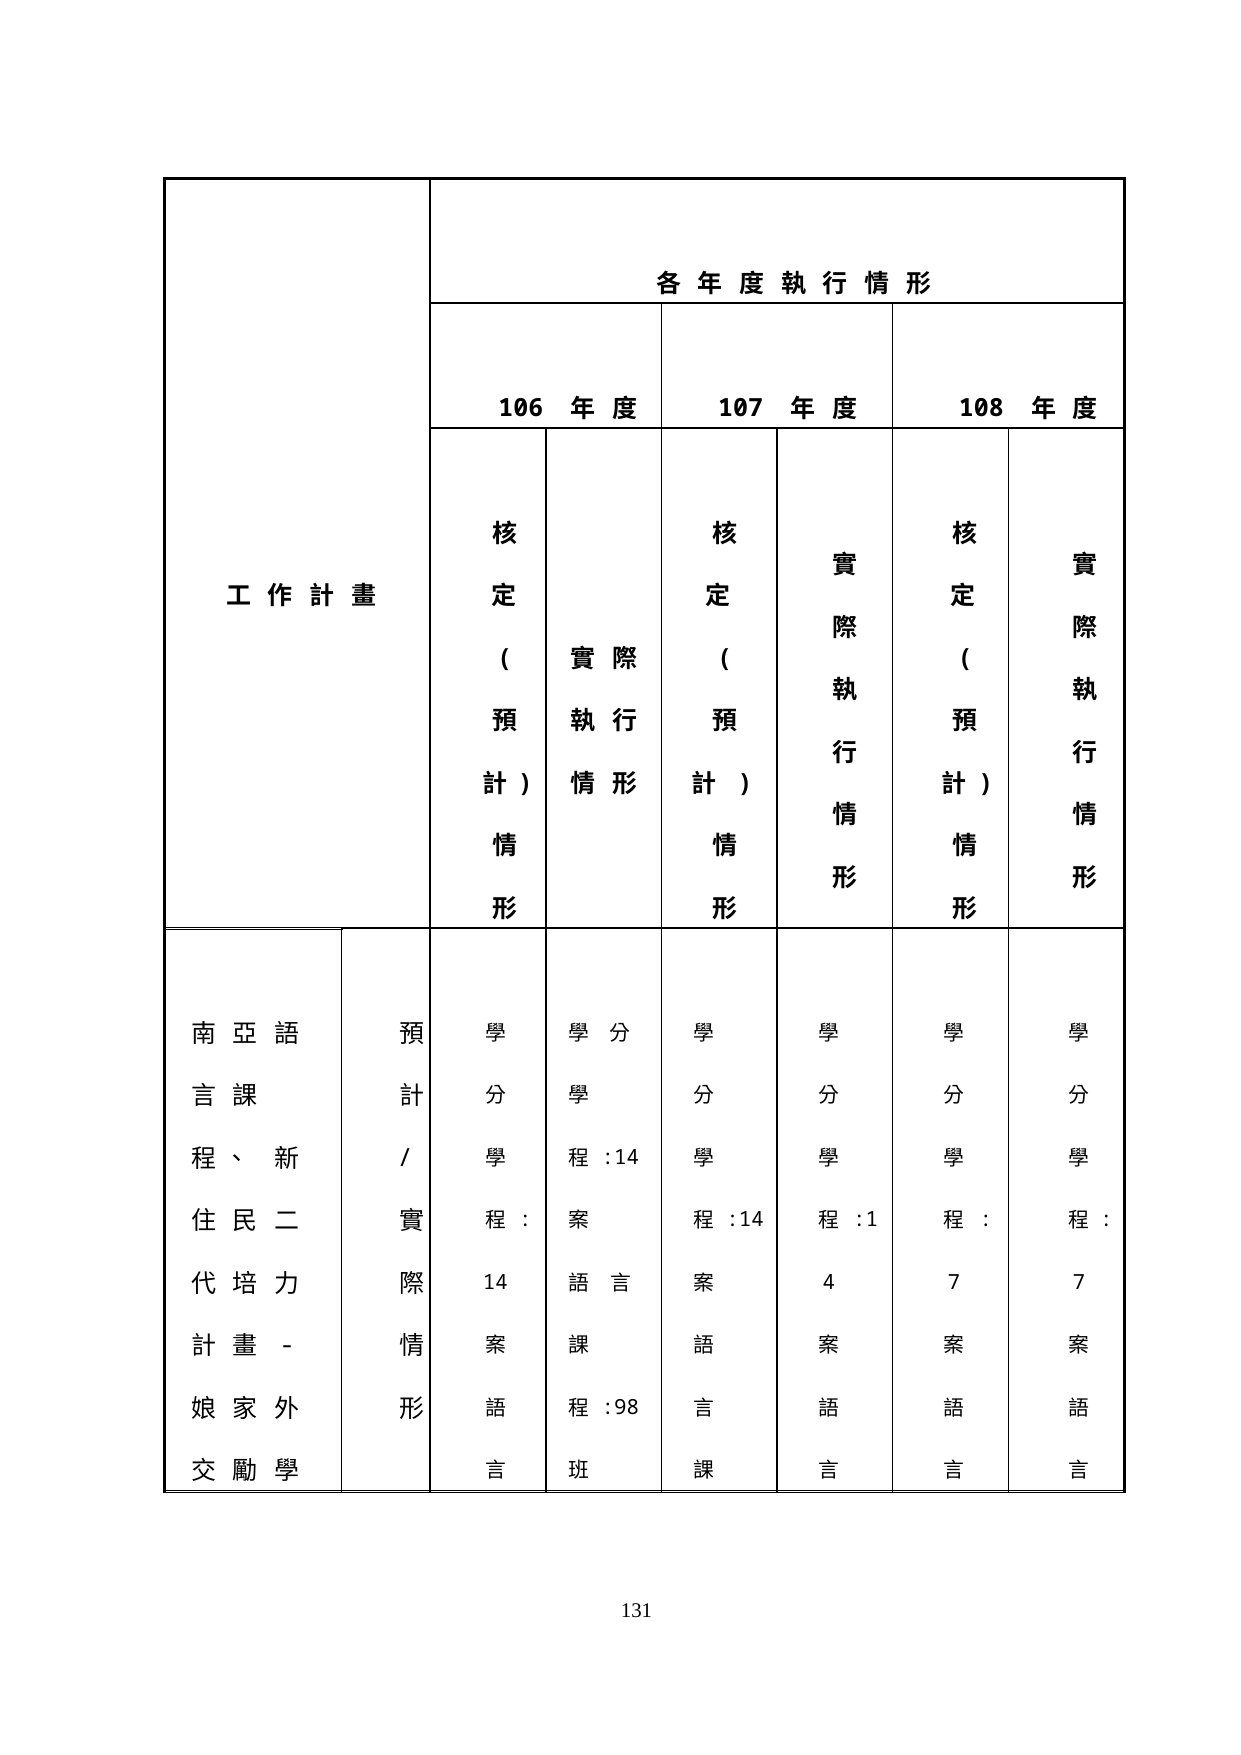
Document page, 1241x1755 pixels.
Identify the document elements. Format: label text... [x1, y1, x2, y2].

table_cell 108年度 [893, 304, 1123, 427]
table_cell 學分學程:14案 語言 [778, 929, 892, 1490]
table_cell 學分學程:7案語言 [893, 929, 1008, 1490]
table_cell 核定(預計)情形 [893, 429, 1008, 927]
table_header 各年度執行情形 [431, 180, 1123, 302]
table_cell 實際執行情形 [778, 429, 892, 927]
table_cell 學分學程:7案 語言 [1009, 929, 1123, 1490]
table_cell 學分學程:14案 語言課程:98班 [547, 929, 661, 1490]
table_header 工作計畫 [166, 180, 429, 927]
table_cell 學分學程:14案 語言 [431, 929, 545, 1490]
table_cell 學分學程:14案 語言課 [662, 929, 776, 1490]
table_cell 南亞語言課程、新住民二代培力計畫-娘家外交勵學 [166, 930, 341, 1490]
table_cell 核定(預計)情形 [431, 429, 545, 927]
table_cell 實際執行情形 [547, 429, 661, 927]
table_cell 實際執行情形 [1009, 429, 1123, 927]
table_cell 核定(預計)情形 [662, 429, 776, 927]
table_cell 107年度 [662, 304, 892, 427]
table_cell 預計/實際情形 [342, 929, 429, 1490]
table_cell 106年度 [431, 304, 661, 427]
